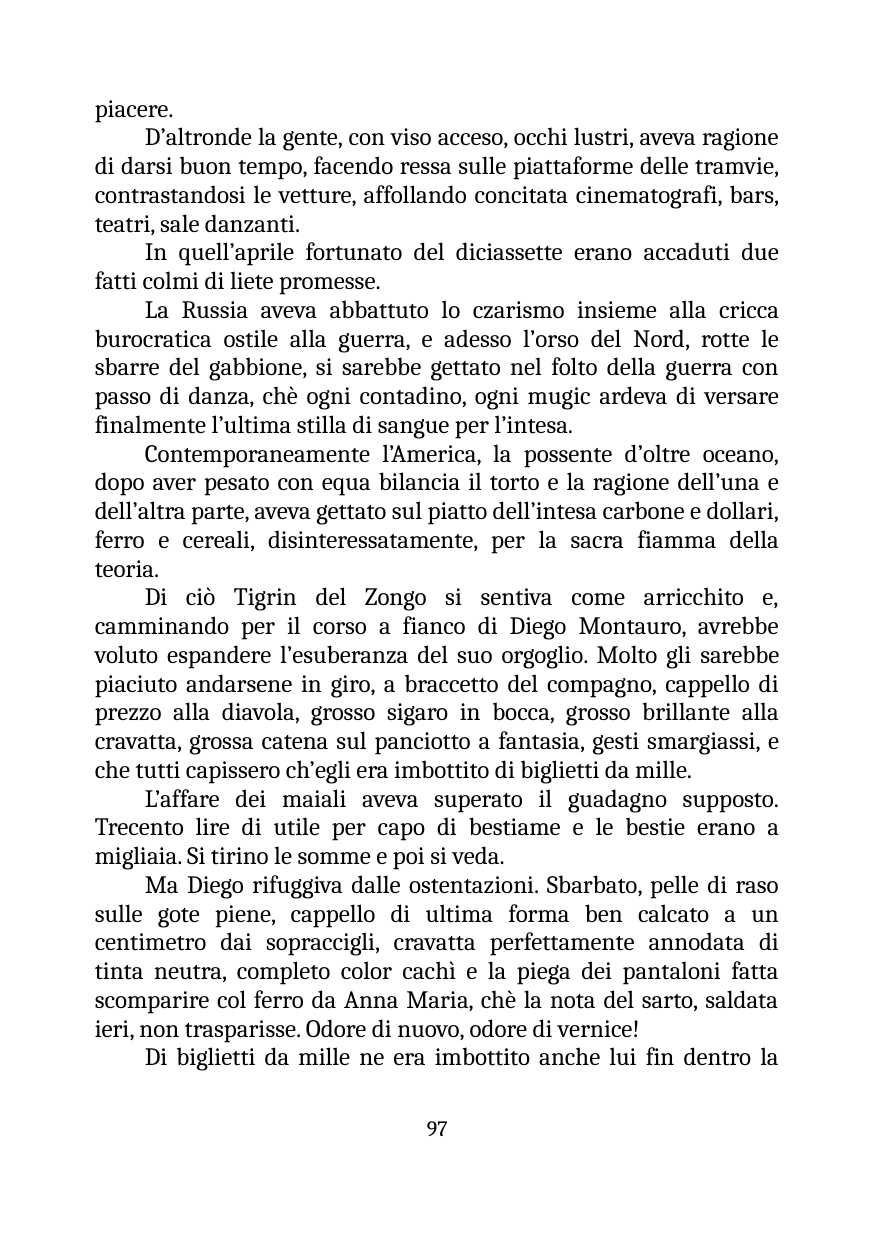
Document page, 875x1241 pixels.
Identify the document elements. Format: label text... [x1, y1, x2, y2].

text In quell’aprile fortunato del diciassette erano accaduti due fatti colmi di liete promesse. [94, 238, 779, 296]
text Contemporaneamente l’America, la possente d’oltre oceano, dopo aver pesato con equa bilancia il torto e la ragione dell’una e dell’altra parte, aveva gettato sul piatto dell’intesa carbone e dollari, ferro e cereali, disinteressatamente, per la sacra fiamma della teoria. [94, 439, 779, 583]
text Di biglietti da mille ne era imbottito anche lui fin dentro la [94, 1043, 779, 1072]
text Di ciò Tigrin del Zongo si sentiva come arricchito e, camminando per il corso a fianco di Diego Montauro, avrebbe voluto espandere l’esuberanza del suo orgoglio. Molto gli sarebbe piaciuto andarsene in giro, a braccetto del compagno, cappello di prezzo alla diavola, grosso sigaro in bocca, grosso brillante alla cravatta, grossa catena sul panciotto a fantasia, gesti smargiassi, e che tutti capissero ch’egli era imbottito di biglietti da mille. [94, 583, 779, 784]
text L’affare dei maiali aveva superato il guadagno supposto. Trecento lire di utile per capo di bestiame e le bestie erano a migliaia. Si tirino le somme e poi si veda. [94, 784, 779, 871]
text D’altronde la gente, con viso acceso, occhi lustri, aveva ragione di darsi buon tempo, facendo ressa sulle piattaforme delle tramvie, contrastandosi le vetture, affollando concitata cinematografi, bars, teatri, sale danzanti. [94, 123, 779, 238]
text Ma Diego rifuggiva dalle ostentazioni. Sbarbato, pelle di raso sulle gote piene, cappello di ultima forma ben calcato a un centimetro dai sopraccigli, cravatta perfettamente annodata di tinta neutra, completo color cachì e la piega dei pantaloni fatta scomparire col ferro da Anna Maria, chè la nota del sarto, saldata ieri, non trasparisse. Odore di nuovo, odore di vernice! [94, 871, 779, 1043]
text piacere. [94, 94, 779, 123]
text La Russia aveva abbattuto lo czarismo insieme alla cricca burocratica ostile alla guerra, e adesso l’orso del Nord, rotte le sbarre del gabbione, si sarebbe gettato nel folto della guerra con passo di danza, chè ogni contadino, ogni mugic ardeva di versare finalmente l’ultima stilla di sangue per l’intesa. [94, 296, 779, 439]
